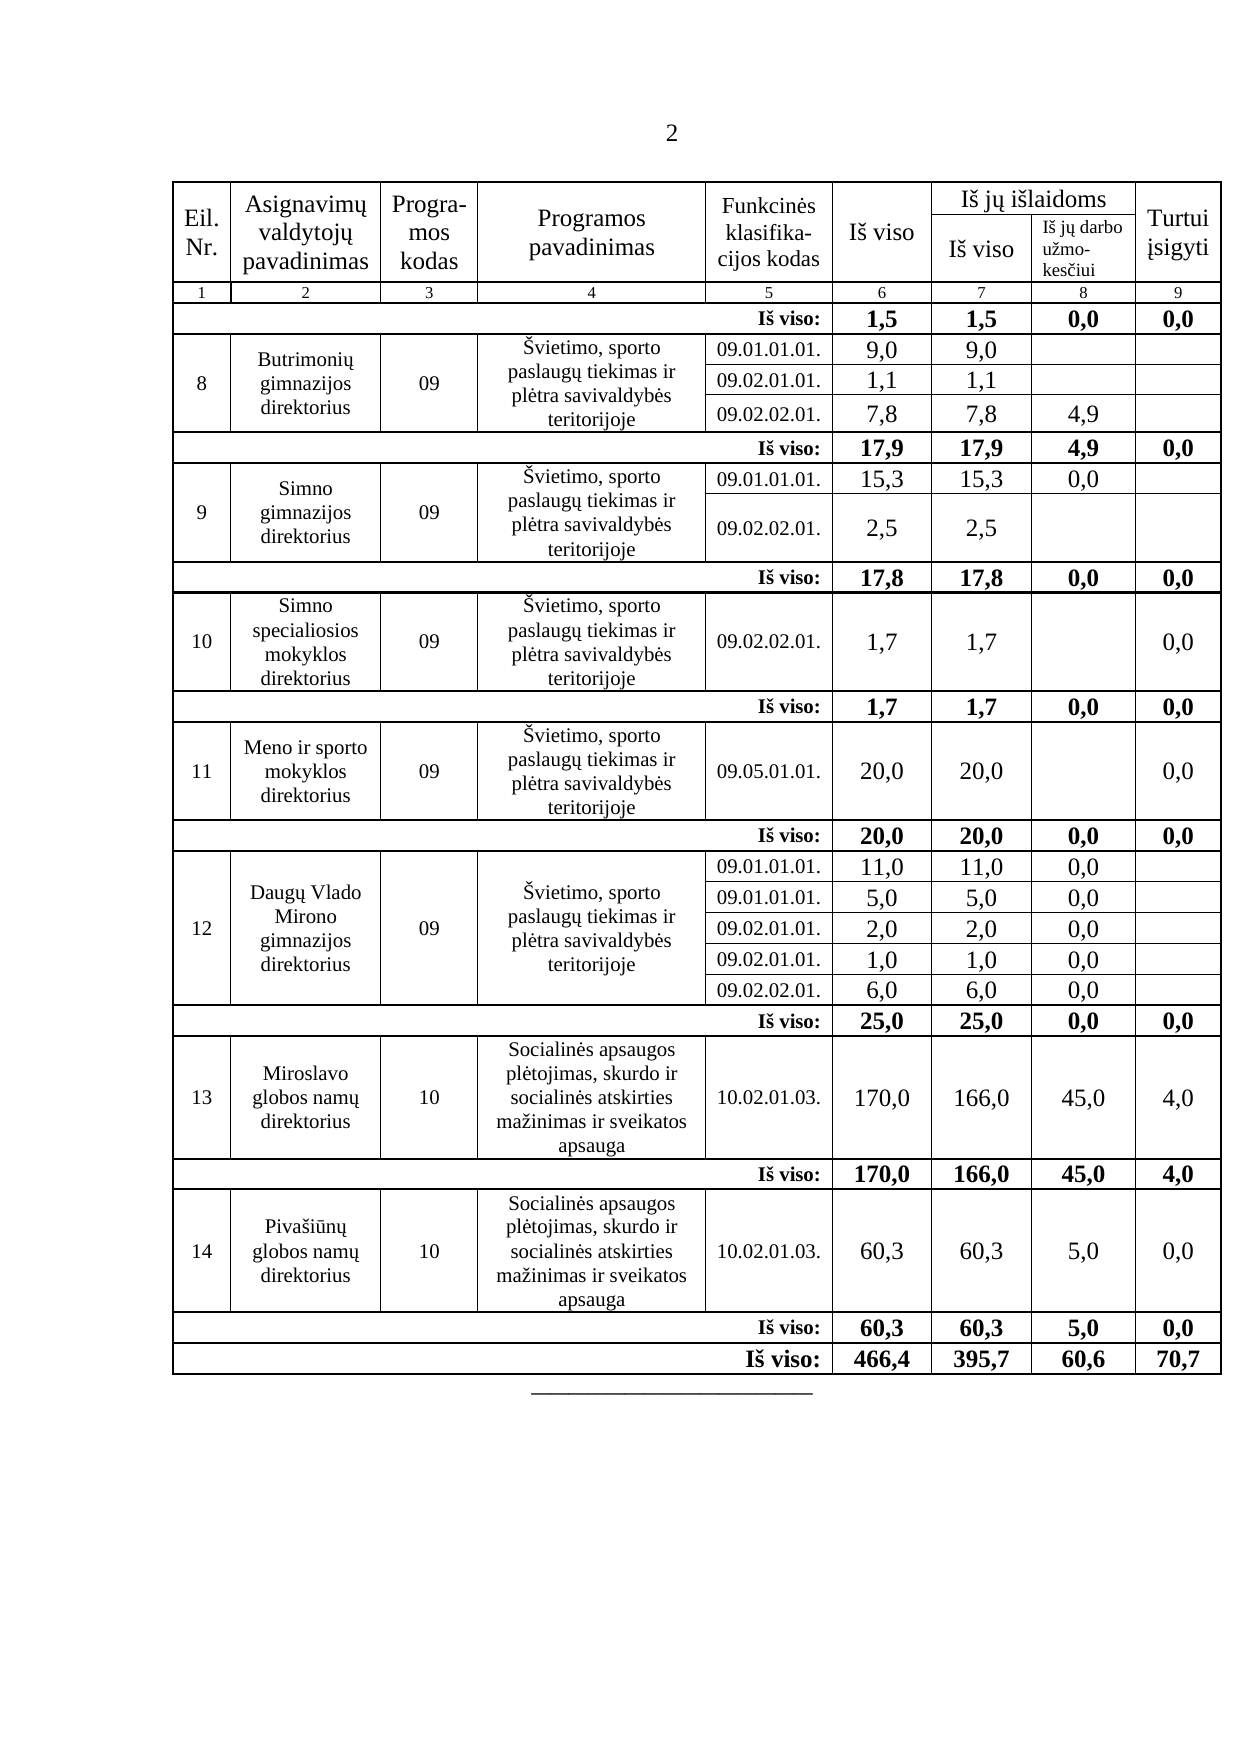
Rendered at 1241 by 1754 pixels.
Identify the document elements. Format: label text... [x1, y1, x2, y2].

table_cell 09 [381, 594, 477, 690]
table_cell Švietimo, sporto paslaugų tiekimas ir plėtra savivaldybės teritorijoje [478, 464, 705, 561]
table_cell 11,0 [932, 852, 1031, 881]
table_header Turtui įsigyti [1136, 183, 1220, 281]
table_cell [1136, 944, 1220, 973]
table_cell 14 [174, 1190, 230, 1311]
table_cell [1032, 494, 1135, 561]
table_cell 11,0 [833, 852, 931, 881]
table_cell 11 [174, 723, 230, 819]
table_cell 09.01.01.01. [706, 335, 832, 363]
table_cell 10.02.01.03. [706, 1037, 832, 1157]
table_cell 6,0 [932, 975, 1031, 1004]
table_cell 0,0 [1032, 1006, 1135, 1035]
table_cell 1 [174, 283, 230, 302]
table_cell 0,0 [1136, 723, 1220, 819]
table_cell 1,0 [932, 944, 1031, 973]
table_cell [1136, 913, 1220, 943]
table_cell 9 [1136, 283, 1220, 302]
table_cell 60,3 [833, 1190, 931, 1311]
table_cell 166,0 [932, 1160, 1031, 1188]
table_cell 20,0 [833, 723, 931, 819]
table_cell Butrimonių gimnazijos direktorius [231, 335, 380, 431]
table_cell Socialinės apsaugos plėtojimas, skurdo ir socialinės atskirties mažinimas ir sveikatos apsauga [478, 1037, 705, 1157]
table_cell 1,7 [932, 692, 1031, 721]
table_cell 09.02.02.01. [706, 494, 832, 561]
table_cell Iš viso: [174, 1160, 832, 1188]
table_cell 0,0 [1032, 975, 1135, 1004]
table_cell 17,8 [932, 563, 1031, 591]
table_cell 4,9 [1032, 433, 1135, 462]
table_cell 0,0 [1032, 944, 1135, 973]
table_cell 1,5 [932, 304, 1031, 333]
table_cell 60,3 [932, 1190, 1031, 1311]
table_cell Simno gimnazijos direktorius [231, 464, 380, 561]
table_cell Iš viso [932, 215, 1031, 281]
table_cell Iš viso: [174, 821, 832, 850]
table_cell 09.02.01.01. [706, 365, 832, 394]
table_cell 12 [174, 852, 230, 1004]
table_cell Iš viso: [174, 1313, 832, 1342]
text ______________________________ [162, 1374, 1181, 1396]
table_cell 09.02.02.01. [706, 975, 832, 1004]
table_cell 45,0 [1032, 1037, 1135, 1157]
table_cell 6 [833, 283, 931, 302]
table_cell 1,7 [833, 594, 931, 690]
table_cell [1032, 365, 1135, 394]
table_cell [1136, 852, 1220, 881]
table_cell Iš viso: [174, 304, 832, 333]
table_cell 0,0 [1136, 594, 1220, 690]
table_cell 5,0 [932, 882, 1031, 912]
table_cell 09 [381, 723, 477, 819]
table_cell [1136, 975, 1220, 1004]
table_cell 4,9 [1032, 395, 1135, 431]
table_cell 09.02.01.01. [706, 944, 832, 973]
table_cell 4,0 [1136, 1160, 1220, 1188]
table_cell Iš viso: [174, 433, 832, 462]
table_cell 60,3 [932, 1313, 1031, 1342]
table_cell 1,1 [932, 365, 1031, 394]
table_cell 3 [381, 283, 477, 302]
table_cell Švietimo, sporto paslaugų tiekimas ir plėtra savivaldybės teritorijoje [478, 852, 705, 1004]
table_header Asignavimų valdytojų pavadinimas [231, 183, 380, 281]
table_cell Iš jų darbo užmo-kesčiui [1032, 215, 1135, 281]
table_cell 09.02.01.01. [706, 913, 832, 943]
table_cell 7,8 [833, 395, 931, 431]
table_cell Švietimo, sporto paslaugų tiekimas ir plėtra savivaldybės teritorijoje [478, 594, 705, 690]
table_cell 09.01.01.01. [706, 882, 832, 912]
table_cell 9 [174, 464, 230, 561]
table_cell Švietimo, sporto paslaugų tiekimas ir plėtra savivaldybės teritorijoje [478, 723, 705, 819]
table_cell 70,7 [1136, 1344, 1220, 1372]
table_cell 2,0 [932, 913, 1031, 943]
table_cell 5,0 [1032, 1313, 1135, 1342]
table_cell 09.02.02.01. [706, 395, 832, 431]
table_cell 09 [381, 464, 477, 561]
table_cell 1,0 [833, 944, 931, 973]
table_cell Meno ir sporto mokyklos direktorius [231, 723, 380, 819]
table_cell Iš viso: [174, 692, 832, 721]
table_cell 0,0 [1032, 464, 1135, 493]
table_cell 1,5 [833, 304, 931, 333]
table_header Funkcinės klasifika-cijos kodas [706, 183, 832, 281]
table_cell 5,0 [833, 882, 931, 912]
table_cell 09 [381, 335, 477, 431]
table_header Iš jų išlaidoms [932, 183, 1135, 214]
table_cell Simno specialiosios mokyklos direktorius [231, 594, 380, 690]
table_cell 170,0 [833, 1160, 931, 1188]
table_cell 0,0 [1032, 304, 1135, 333]
table_cell Iš viso: [174, 1344, 832, 1372]
table_header Progra-mos kodas [381, 183, 477, 281]
table_cell 20,0 [833, 821, 931, 850]
table_cell 0,0 [1032, 563, 1135, 591]
table_cell 7 [932, 283, 1031, 302]
table_header Eil. Nr. [174, 183, 230, 281]
table_cell 60,3 [833, 1313, 931, 1342]
table_cell 17,8 [833, 563, 931, 591]
table_cell [1136, 494, 1220, 561]
table_cell 17,9 [833, 433, 931, 462]
table_cell 2,5 [833, 494, 931, 561]
table_cell 9,0 [932, 335, 1031, 363]
table_cell [1136, 335, 1220, 363]
table_cell 10 [381, 1190, 477, 1311]
table_cell 0,0 [1136, 692, 1220, 721]
table_cell [1136, 365, 1220, 394]
table_cell 2,5 [932, 494, 1031, 561]
table_cell 2 [232, 283, 380, 302]
table_cell 0,0 [1136, 1190, 1220, 1311]
table_cell 0,0 [1136, 563, 1220, 591]
table_cell 395,7 [932, 1344, 1031, 1372]
table_cell 25,0 [932, 1006, 1031, 1035]
table_cell 10.02.01.03. [706, 1190, 832, 1311]
table_cell 166,0 [932, 1037, 1031, 1157]
table_cell 10 [174, 594, 230, 690]
table_cell Daugų Vlado Mirono gimnazijos direktorius [231, 852, 380, 1004]
table_cell 1,1 [833, 365, 931, 394]
table_cell 170,0 [833, 1037, 931, 1157]
table_cell 45,0 [1032, 1160, 1135, 1188]
table_cell 5,0 [1032, 1190, 1135, 1311]
table_cell 0,0 [1032, 692, 1135, 721]
table_cell 2,0 [833, 913, 931, 943]
table_cell 09.01.01.01. [706, 852, 832, 881]
table_cell Iš viso: [174, 1006, 832, 1035]
table_cell 9,0 [833, 335, 931, 363]
table_cell [1032, 723, 1135, 819]
table_cell 0,0 [1032, 852, 1135, 881]
table_cell 0,0 [1136, 1006, 1220, 1035]
table_cell 17,9 [932, 433, 1031, 462]
table_cell 1,7 [833, 692, 931, 721]
table_cell [1032, 594, 1135, 690]
table_cell 60,6 [1032, 1344, 1135, 1372]
table_cell Miroslavo globos namų direktorius [231, 1037, 380, 1157]
table_cell [1136, 464, 1220, 493]
table_cell Pivašiūnų globos namų direktorius [231, 1190, 380, 1311]
table_cell [1032, 335, 1135, 363]
table_cell 15,3 [932, 464, 1031, 493]
table_cell 4 [478, 283, 705, 302]
table_cell 8 [1032, 283, 1135, 302]
table_cell 6,0 [833, 975, 931, 1004]
table_cell 4,0 [1136, 1037, 1220, 1157]
table_cell 0,0 [1136, 433, 1220, 462]
table_cell 0,0 [1136, 1313, 1220, 1342]
table_cell 1,7 [932, 594, 1031, 690]
table_cell 20,0 [932, 723, 1031, 819]
table_cell 25,0 [833, 1006, 931, 1035]
table_cell 0,0 [1032, 821, 1135, 850]
table_cell 13 [174, 1037, 230, 1157]
table_cell Socialinės apsaugos plėtojimas, skurdo ir socialinės atskirties mažinimas ir sveikatos apsauga [478, 1190, 705, 1311]
table_cell [1136, 882, 1220, 912]
table_cell 7,8 [932, 395, 1031, 431]
table_header Programos pavadinimas [478, 183, 705, 281]
table_cell 15,3 [833, 464, 931, 493]
table_cell 09.02.02.01. [706, 594, 832, 690]
table_cell 09.01.01.01. [706, 464, 832, 493]
table_cell 20,0 [932, 821, 1031, 850]
table_cell 0,0 [1136, 821, 1220, 850]
table_cell 10 [381, 1037, 477, 1157]
table_cell Iš viso: [174, 563, 832, 591]
table_cell 5 [706, 283, 832, 302]
table_header Iš viso [833, 183, 931, 281]
table_cell 09 [381, 852, 477, 1004]
table_cell 0,0 [1032, 913, 1135, 943]
table_cell 8 [174, 335, 230, 431]
table_cell 09.05.01.01. [706, 723, 832, 819]
table_cell 466,4 [833, 1344, 931, 1372]
table_cell 0,0 [1136, 304, 1220, 333]
table_cell Švietimo, sporto paslaugų tiekimas ir plėtra savivaldybės teritorijoje [478, 335, 705, 431]
table_cell [1136, 395, 1220, 431]
table_cell 0,0 [1032, 882, 1135, 912]
